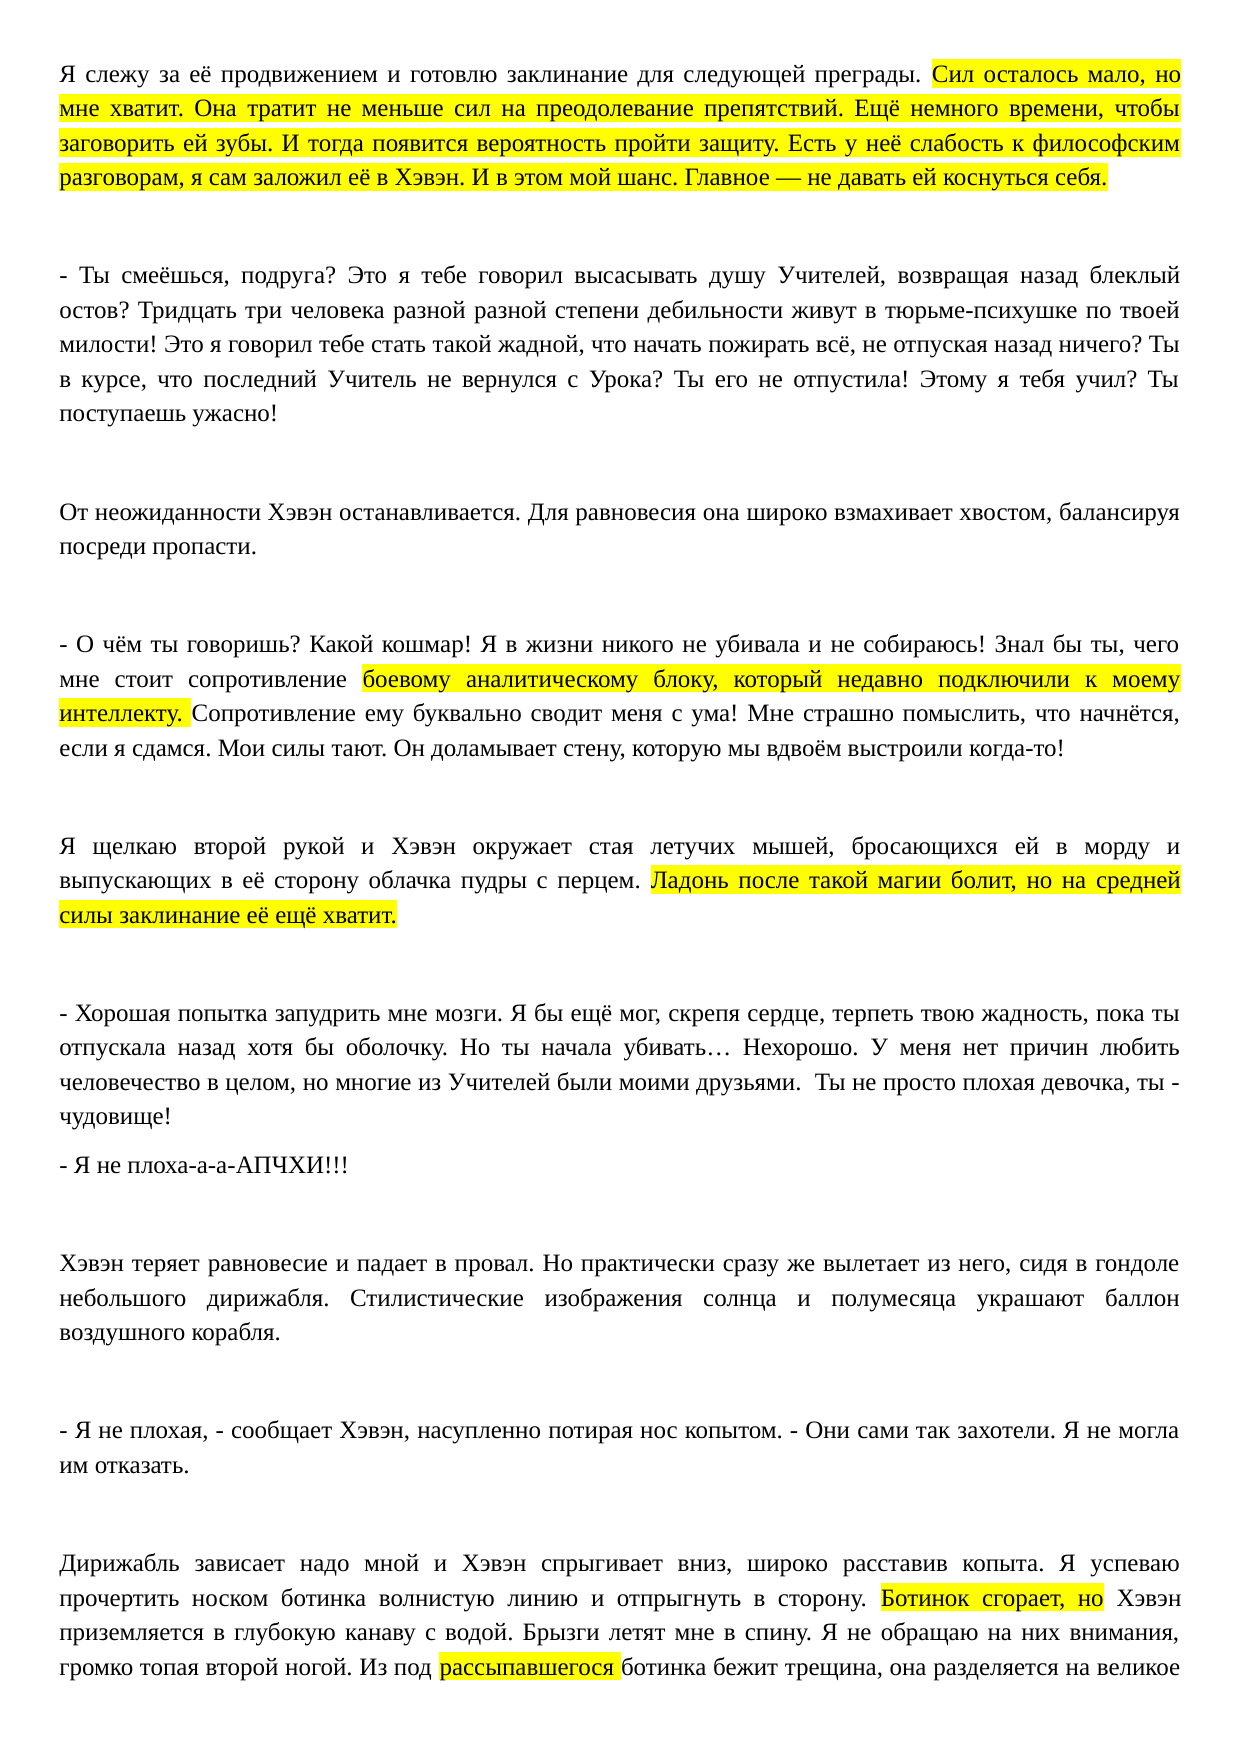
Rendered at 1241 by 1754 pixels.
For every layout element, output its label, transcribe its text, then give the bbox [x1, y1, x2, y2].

text Я слежу за её продвижением и готовлю заклинание для следующей преграды. Сил осталось мало, но мне хватит. Она тратит не меньше сил на преодолевание препятствий. Ещё немного времени, чтобы заговорить ей зубы. И тогда появится вероятность пройти защиту. Есть у неё слабость к философским разговорам, я сам заложил её в Хэвэн. И в этом мой шанс. Главное — не давать ей коснуться себя. [59, 59, 1181, 191]
text Дирижабль зависает надо мной и Хэвэн спрыгивает вниз, широко расставив копыта. Я успеваю прочертить носком ботинка волнистую линию и отпрыгнуть в сторону. Ботинок сгорает, но Хэвэн приземляется в глубокую канаву с водой. Брызги летят мне в спину. Я не обращаю на них внимания, громко топая второй ногой. Из под рассыпавшегося ботинка бежит трещина, она разделяется на великое [59, 1548, 1181, 1680]
text - Я не плоха-а-а-АПЧХИ!!! [59, 1150, 1181, 1179]
text От неожиданности Хэвэн останавливается. Для равновесия она широко взмахивает хвостом, балансируя посреди пропасти. [59, 497, 1181, 560]
text - Я не плохая, - сообщает Хэвэн, насупленно потирая нос копытом. - Они сами так захотели. Я не могла им отказать. [59, 1416, 1181, 1479]
text Хэвэн теряет равновесие и падает в провал. Но практически сразу же вылетает из него, сидя в гондоле небольшого дирижабля. Стилистические изображения солнца и полумесяца украшают баллон воздушного корабля. [59, 1248, 1181, 1346]
text - Хорошая попытка запудрить мне мозги. Я бы ещё мог, скрепя сердце, терпеть твою жадность, пока ты отпускала назад хотя бы оболочку. Но ты начала убивать… Нехорошо. У меня нет причин любить человечество в целом, но многие из Учителей были моими друзьями. Ты не просто плохая девочка, ты - чудовище! [59, 998, 1181, 1130]
text Я щелкаю второй рукой и Хэвэн окружает стая летучих мышей, бросающихся ей в морду и выпускающих в её сторону облачка пудры с перцем. Ладонь после такой магии болит, но на средней силы заклинание её ещё хватит. [59, 831, 1181, 928]
text - О чём ты говоришь? Какой кошмар! Я в жизни никого не убивала и не собираюсь! Знал бы ты, чего мне стоит сопротивление боевому аналитическому блоку, который недавно подключили к моему интеллекту. Сопротивление ему буквально сводит меня с ума! Мне страшно помыслить, что начнётся, если я сдамся. Мои силы тают. Он доламывает стену, которую мы вдвоём выстроили когда-то! [59, 629, 1181, 761]
text - Ты смеёшься, подруга? Это я тебе говорил высасывать душу Учителей, возвращая назад блеклый остов? Тридцать три человека разной разной степени дебильности живут в тюрьме-психушке по твоей милости! Это я говорил тебе стать такой жадной, что начать пожирать всё, не отпуская назад ничего? Ты в курсе, что последний Учитель не вернулся с Урока? Ты его не отпустила! Этому я тебя учил? Ты поступаешь ужасно! [59, 261, 1181, 427]
